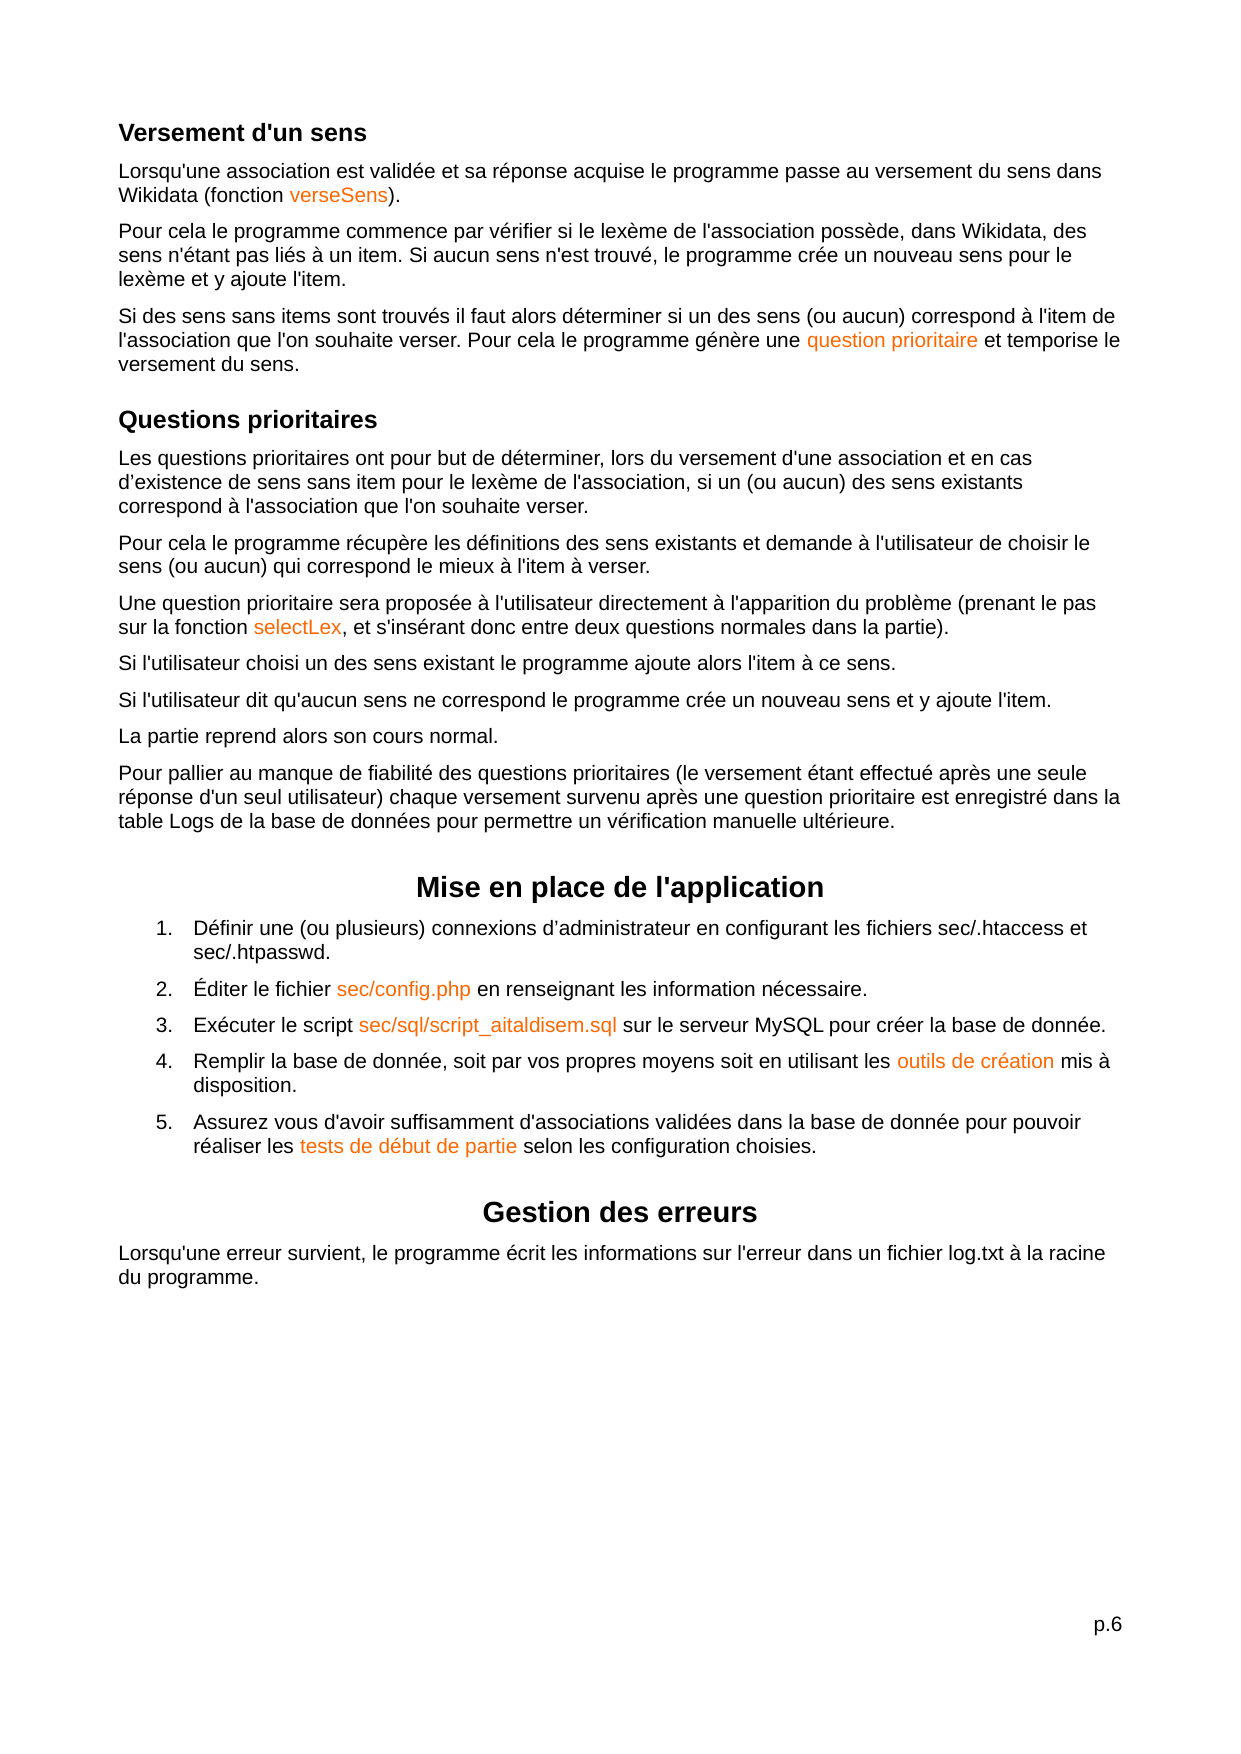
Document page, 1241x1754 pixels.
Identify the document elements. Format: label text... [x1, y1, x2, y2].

text La partie reprend alors son cours normal. [118, 724, 1122, 748]
text Lorsqu'une association est validée et sa réponse acquise le programme passe au versement du sens dans Wikidata (fonction verseSens). [118, 159, 1122, 207]
subtitle Gestion des erreurs [118, 1195, 1122, 1229]
list Assurez vous d'avoir suffisamment d'associations validées dans la base de donnée pour pouvoir réaliser les tests de début de partie selon les configuration choisies. [156, 1110, 1122, 1158]
list Exécuter le script sec/sql/script_aitaldisem.sql sur le serveur MySQL pour créer la base de donnée. [156, 1013, 1122, 1037]
list Définir une (ou plusieurs) connexions d’administrateur en configurant les fichiers sec/.htaccess et sec/.htpasswd. [156, 916, 1122, 964]
text Si l'utilisateur dit qu'aucun sens ne correspond le programme crée un nouveau sens et y ajoute l'item. [118, 688, 1122, 712]
list Éditer le fichier sec/config.php en renseignant les information nécessaire. [156, 976, 1122, 1000]
text Lorsqu'une erreur survient, le programme écrit les informations sur l'erreur dans un fichier log.txt à la racine du programme. [118, 1241, 1122, 1289]
text Si des sens sans items sont trouvés il faut alors déterminer si un des sens (ou aucun) correspond à l'item de l'association que l'on souhaite verser. Pour cela le programme génère une question prioritaire et temporise le versement du sens. [118, 303, 1122, 375]
text Une question prioritaire sera proposée à l'utilisateur directement à l'apparition du problème (prenant le pas sur la fonction selectLex, et s'insérant donc entre deux questions normales dans la partie). [118, 591, 1122, 639]
subtitle Mise en place de l'application [118, 870, 1122, 903]
subtitle Questions prioritaires [118, 406, 1122, 434]
text Pour pallier au manque de fiabilité des questions prioritaires (le versement étant effectué après une seule réponse d'un seul utilisateur) chaque versement survenu après une question prioritaire est enregistré dans la table Logs de la base de données pour permettre un vérification manuelle ultérieure. [118, 761, 1122, 832]
text Pour cela le programme commence par vérifier si le lexème de l'association possède, dans Wikidata, des sens n'étant pas liés à un item. Si aucun sens n'est trouvé, le programme crée un nouveau sens pour le lexème et y ajoute l'item. [118, 219, 1122, 291]
text Si l'utilisateur choisi un des sens existant le programme ajoute alors l'item à ce sens. [118, 651, 1122, 675]
list Remplir la base de donnée, soit par vos propres moyens soit en utilisant les outils de création mis à disposition. [156, 1049, 1122, 1097]
text Les questions prioritaires ont pour but de déterminer, lors du versement d'une association et en cas d’existence de sens sans item pour le lexème de l'association, si un (ou aucun) des sens existants correspond à l'association que l'on souhaite verser. [118, 446, 1122, 518]
subtitle Versement d'un sens [118, 118, 1122, 147]
text Pour cela le programme récupère les définitions des sens existants et demande à l'utilisateur de choisir le sens (ou aucun) qui correspond le mieux à l'item à verser. [118, 530, 1122, 578]
